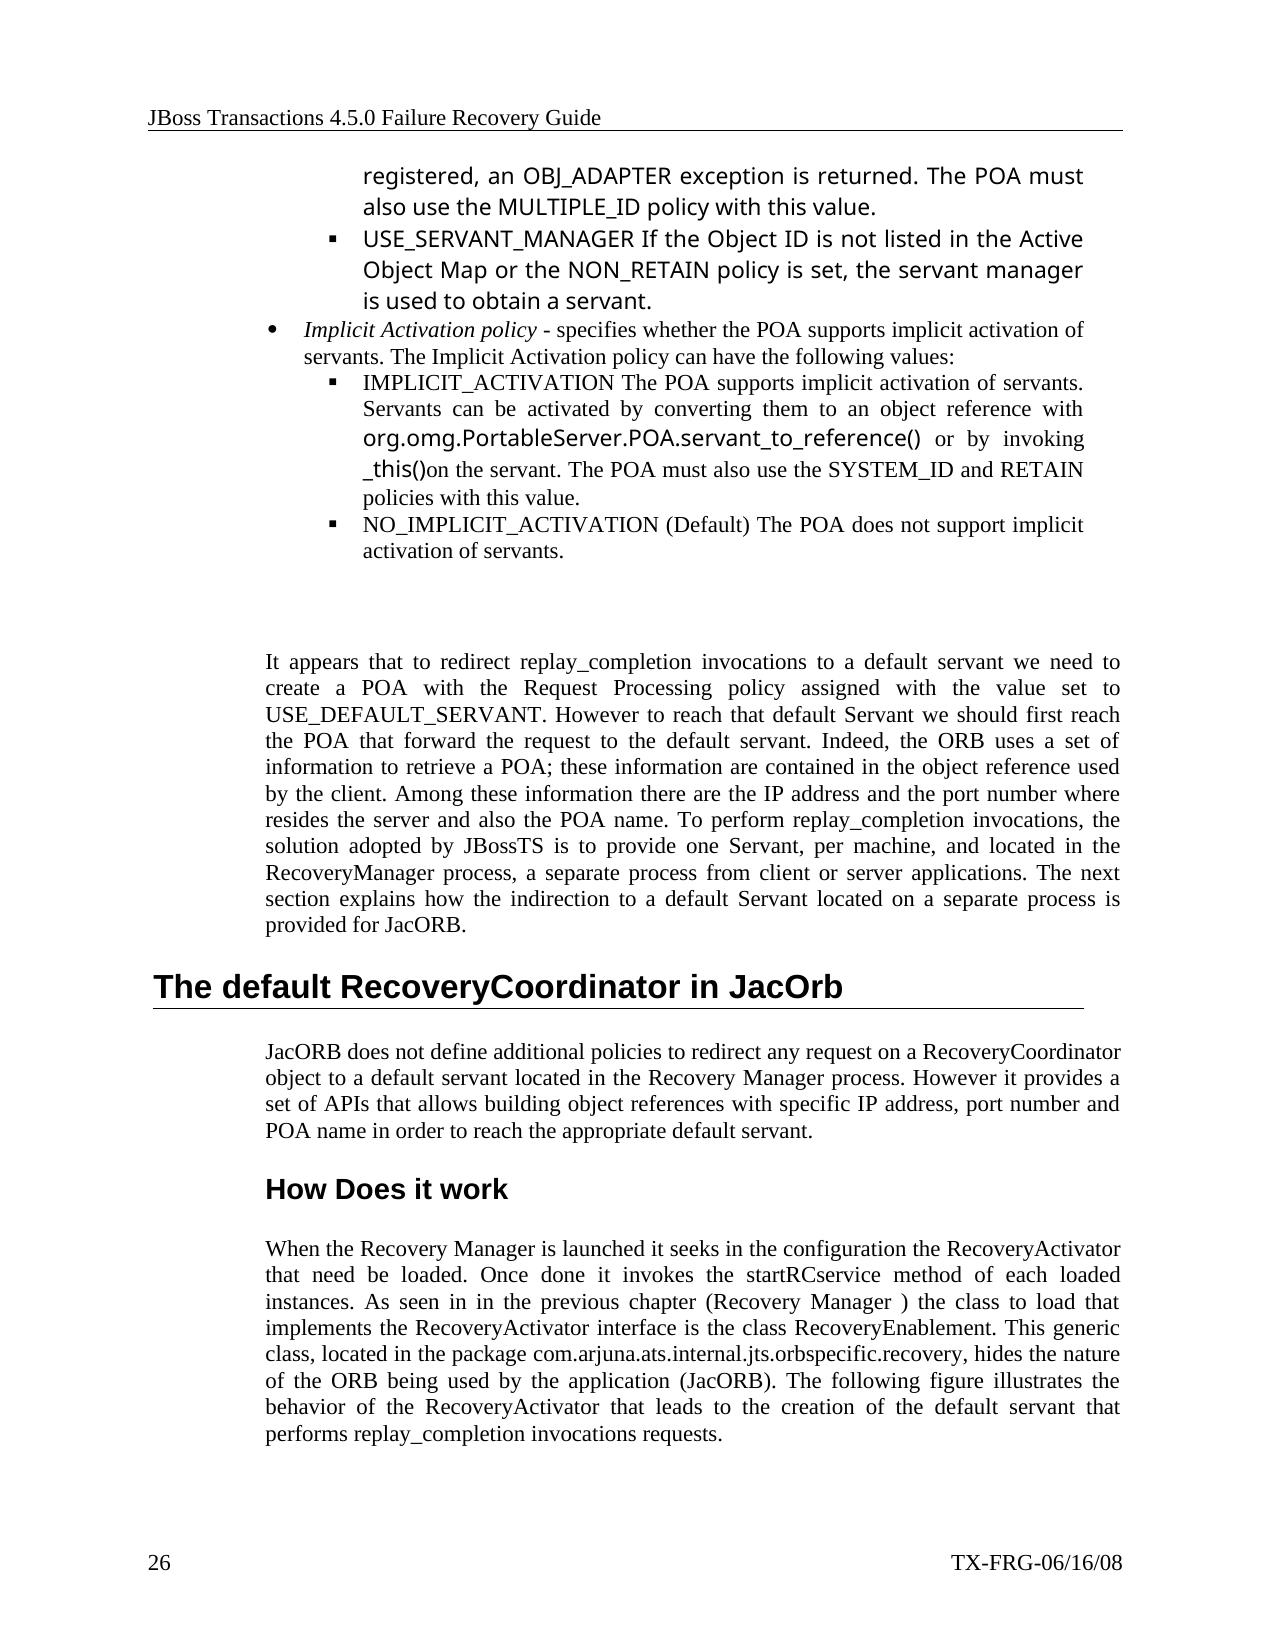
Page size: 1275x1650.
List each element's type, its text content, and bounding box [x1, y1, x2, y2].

text JacORB does not define additional policies to redirect any request on a RecoveryCoordinator object to a default servant located in the Recovery Manager process. However it provides a set of APIs that allows building object references with specific IP address, port number and POA name in order to reach the appropriate default servant. [265, 1038, 1122, 1143]
subtitle How Does it work [153, 1172, 1122, 1206]
text When the Recovery Manager is launched it seeks in the configuration the RecoveryActivator that need be loaded. Once done it invokes the startRCservice method of each loaded instances. As seen in in the previous chapter (Recovery Manager ) the class to load that implements the RecoveryActivator interface is the class RecoveryEnablement. This generic class, located in the package com.arjuna.ats.internal.jts.orbspecific.recovery, hides the nature of the ORB being used by the application (JacORB). The following figure illustrates the behavior of the RecoveryActivator that leads to the creation of the default servant that performs replay_completion invocations requests. [265, 1235, 1122, 1446]
list USE_SERVANT_MANAGER If the Object ID is not listed in the Active Object Map or the NON_RETAIN policy is set, the servant manager is used to obtain a servant. [327, 223, 1084, 316]
text It appears that to redirect replay_completion invocations to a default servant we need to create a POA with the Request Processing policy assigned with the value set to USE_DEFAULT_SERVANT. However to reach that default Servant we should first reach the POA that forward the request to the default servant. Indeed, the ORB uses a set of information to retrieve a POA; these information are contained in the object reference used by the client. Among these information there are the IP address and the port number where resides the server and also the POA name. To perform replay_completion invocations, the solution adopted by JBossTS is to provide one Servant, per machine, and located in the RecoveryManager process, a separate process from client or server applications. The next section explains how the indirection to a default Servant located on a separate process is provided for JacORB. [265, 648, 1122, 938]
subtitle The default RecoveryCoordinator in JacOrb [153, 967, 1084, 1008]
list Implicit Activation policy - specifies whether the POA supports implicit activation of servants. The Implicit Activation policy can have the following values: [268, 316, 1084, 369]
list registered, an OBJ_ADAPTER exception is returned. The POA must also use the MULTIPLE_ID policy with this value. [327, 160, 1084, 223]
list IMPLICIT_ACTIVATION The POA supports implicit activation of servants. Servants can be activated by converting them to an object reference with org.omg.PortableServer.POA.servant_to_reference() or by invoking _this()on the servant. The POA must also use the SYSTEM_ID and RETAIN policies with this value. [327, 369, 1084, 511]
list NO_IMPLICIT_ACTIVATION (Default) The POA does not support implicit activation of servants. [327, 511, 1084, 563]
